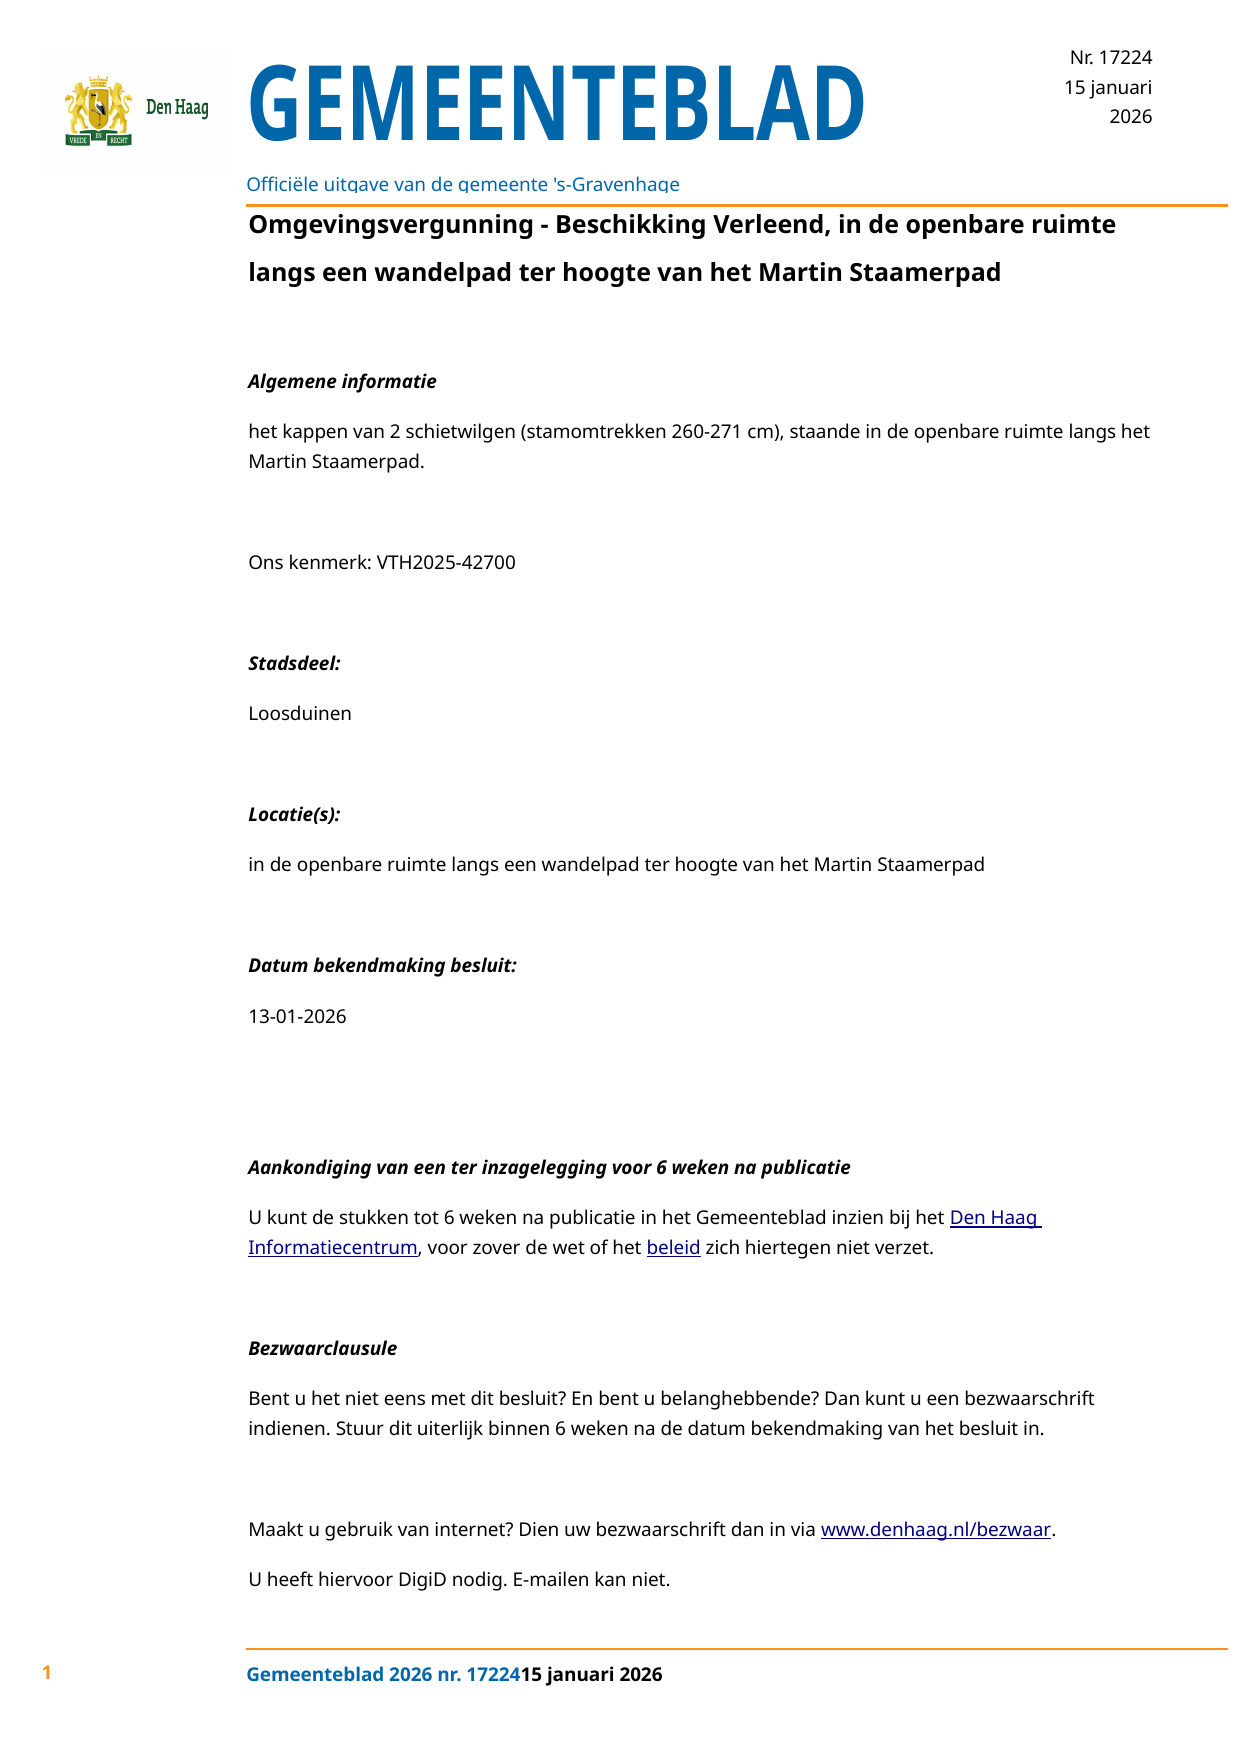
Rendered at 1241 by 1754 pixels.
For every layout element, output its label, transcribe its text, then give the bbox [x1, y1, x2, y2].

text Ons kenmerk: VTH2025-42700 [248, 549, 1152, 575]
text Bezwaarclausule [248, 1335, 1152, 1361]
text Loosduinen [248, 700, 1152, 726]
text Maakt u gebruik van internet? Dien uw bezwaarschrift dan in via www.denhaag.nl/bezwaar. [248, 1516, 1152, 1542]
text het kappen van 2 schietwilgen (stamomtrekken 260-271 cm), staande in de openbare ruimte langs het Martin Staamerpad. [248, 419, 1152, 474]
text in de openbare ruimte langs een wandelpad ter hoogte van het Martin Staamerpad [248, 852, 1152, 877]
text U heeft hiervoor DigiD nodig. E-mailen kan niet. [248, 1566, 1152, 1592]
text U kunt de stukken tot 6 weken na publicatie in het Gemeenteblad inzien bij het Den Haag Informatiecentrum, voor zover de wet of het beleid zich hiertegen niet verzet. [248, 1204, 1152, 1260]
text Algemene informatie [248, 368, 1152, 394]
picture [41, 47, 231, 172]
text Datum bekendmaking besluit: [248, 952, 1152, 978]
text Aankondiging van een ter inzagelegging voor 6 weken na publicatie [248, 1154, 1152, 1180]
text Bent u het niet eens met dit besluit? En bent u belanghebbende? Dan kunt u een bezwaarschrift indienen. Stuur dit uiterlijk binnen 6 weken na de datum bekendmaking van het besluit in. [248, 1385, 1152, 1441]
text 13-01-2026 [248, 1003, 1152, 1029]
text Omgevingsvergunning - Beschikking Verleend, in de openbare ruimte langs een wandelpad ter hoogte van het Martin Staamerpad [248, 207, 1152, 288]
text Locatie(s): [248, 801, 1152, 827]
text Stadsdeel: [248, 650, 1152, 676]
